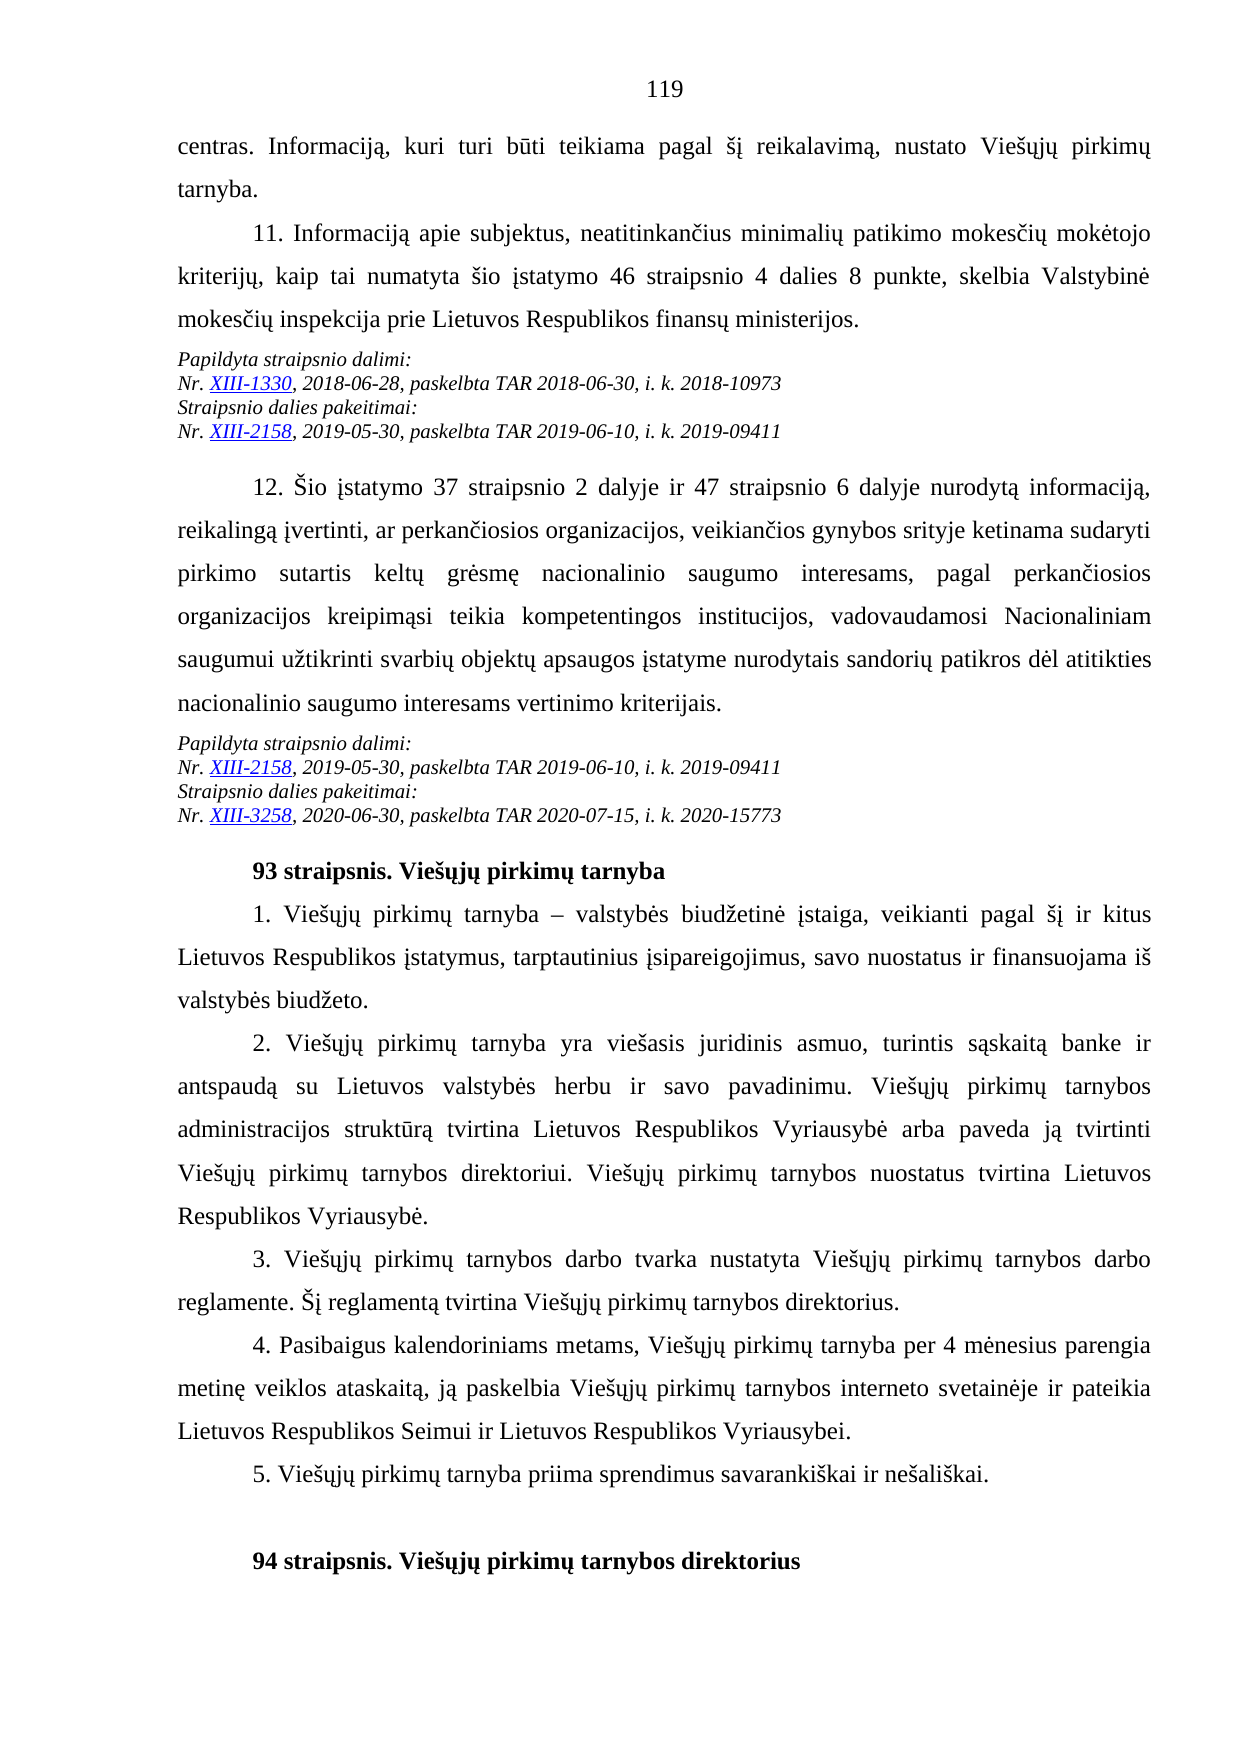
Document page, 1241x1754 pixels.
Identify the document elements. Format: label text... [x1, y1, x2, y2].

text Straipsnio dalies pakeitimai: [177, 779, 1152, 803]
text 2. Viešųjų pirkimų tarnyba yra viešasis juridinis asmuo, turintis sąskaitą banke ir antspaudą su Lietuvos valstybės herbu ir savo pavadinimu. Viešųjų pirkimų tarnybos administracijos struktūrą tvirtina Lietuvos Respublikos Vyriausybė arba paveda ją tvirtinti Viešųjų pirkimų tarnybos direktoriui. Viešųjų pirkimų tarnybos nuostatus tvirtina Lietuvos Respublikos Vyriausybė. [177, 1028, 1152, 1229]
text centras. Informaciją, kuri turi būti teikiama pagal šį reikalavimą, nustato Viešųjų pirkimų tarnyba. [177, 131, 1152, 203]
text Nr. XIII-2158, 2019-05-30, paskelbta TAR 2019-06-10, i. k. 2019-09411 [177, 419, 1152, 443]
text 11. Informaciją apie subjektus, neatitinkančius minimalių patikimo mokesčių mokėtojo kriterijų, kaip tai numatyta šio įstatymo 46 straipsnio 4 dalies 8 punkte, skelbia Valstybinė mokesčių inspekcija prie Lietuvos Respublikos finansų ministerijos. [177, 218, 1152, 333]
text 5. Viešųjų pirkimų tarnyba priima sprendimus savarankiškai ir nešališkai. [177, 1459, 1152, 1488]
text Papildyta straipsnio dalimi: [177, 731, 1152, 755]
text 93 straipsnis. Viešųjų pirkimų tarnyba [177, 856, 1152, 884]
text 4. Pasibaigus kalendoriniams metams, Viešųjų pirkimų tarnyba per 4 mėnesius parengia metinę veiklos ataskaitą, ją paskelbia Viešųjų pirkimų tarnybos interneto svetainėje ir pateikia Lietuvos Respublikos Seimui ir Lietuvos Respublikos Vyriausybei. [177, 1330, 1152, 1445]
text 3. Viešųjų pirkimų tarnybos darbo tvarka nustatyta Viešųjų pirkimų tarnybos darbo reglamente. Šį reglamentą tvirtina Viešųjų pirkimų tarnybos direktorius. [177, 1244, 1152, 1316]
text 12. Šio įstatymo 37 straipsnio 2 dalyje ir 47 straipsnio 6 dalyje nurodytą informaciją, reikalingą įvertinti, ar perkančiosios organizacijos, veikiančios gynybos srityje ketinama sudaryti pirkimo sutartis keltų grėsmę nacionalinio saugumo interesams, pagal perkančiosios organizacijos kreipimąsi teikia kompetentingos institucijos, vadovaudamosi Nacionaliniam saugumui užtikrinti svarbių objektų apsaugos įstatyme nurodytais sandorių patikros dėl atitikties nacionalinio saugumo interesams vertinimo kriterijais. [177, 472, 1152, 716]
text Nr. XIII-1330, 2018-06-28, paskelbta TAR 2018-06-30, i. k. 2018-10973 [177, 371, 1152, 395]
text Nr. XIII-3258, 2020-06-30, paskelbta TAR 2020-07-15, i. k. 2020-15773 [177, 803, 1152, 827]
text 94 straipsnis. Viešųjų pirkimų tarnybos direktorius [177, 1546, 1152, 1574]
text 1. Viešųjų pirkimų tarnyba – valstybės biudžetinė įstaiga, veikianti pagal šį ir kitus Lietuvos Respublikos įstatymus, tarptautinius įsipareigojimus, savo nuostatus ir finansuojama iš valstybės biudžeto. [177, 899, 1152, 1014]
text Nr. XIII-2158, 2019-05-30, paskelbta TAR 2019-06-10, i. k. 2019-09411 [177, 755, 1152, 779]
text Straipsnio dalies pakeitimai: [177, 395, 1152, 419]
text Papildyta straipsnio dalimi: [177, 347, 1152, 371]
